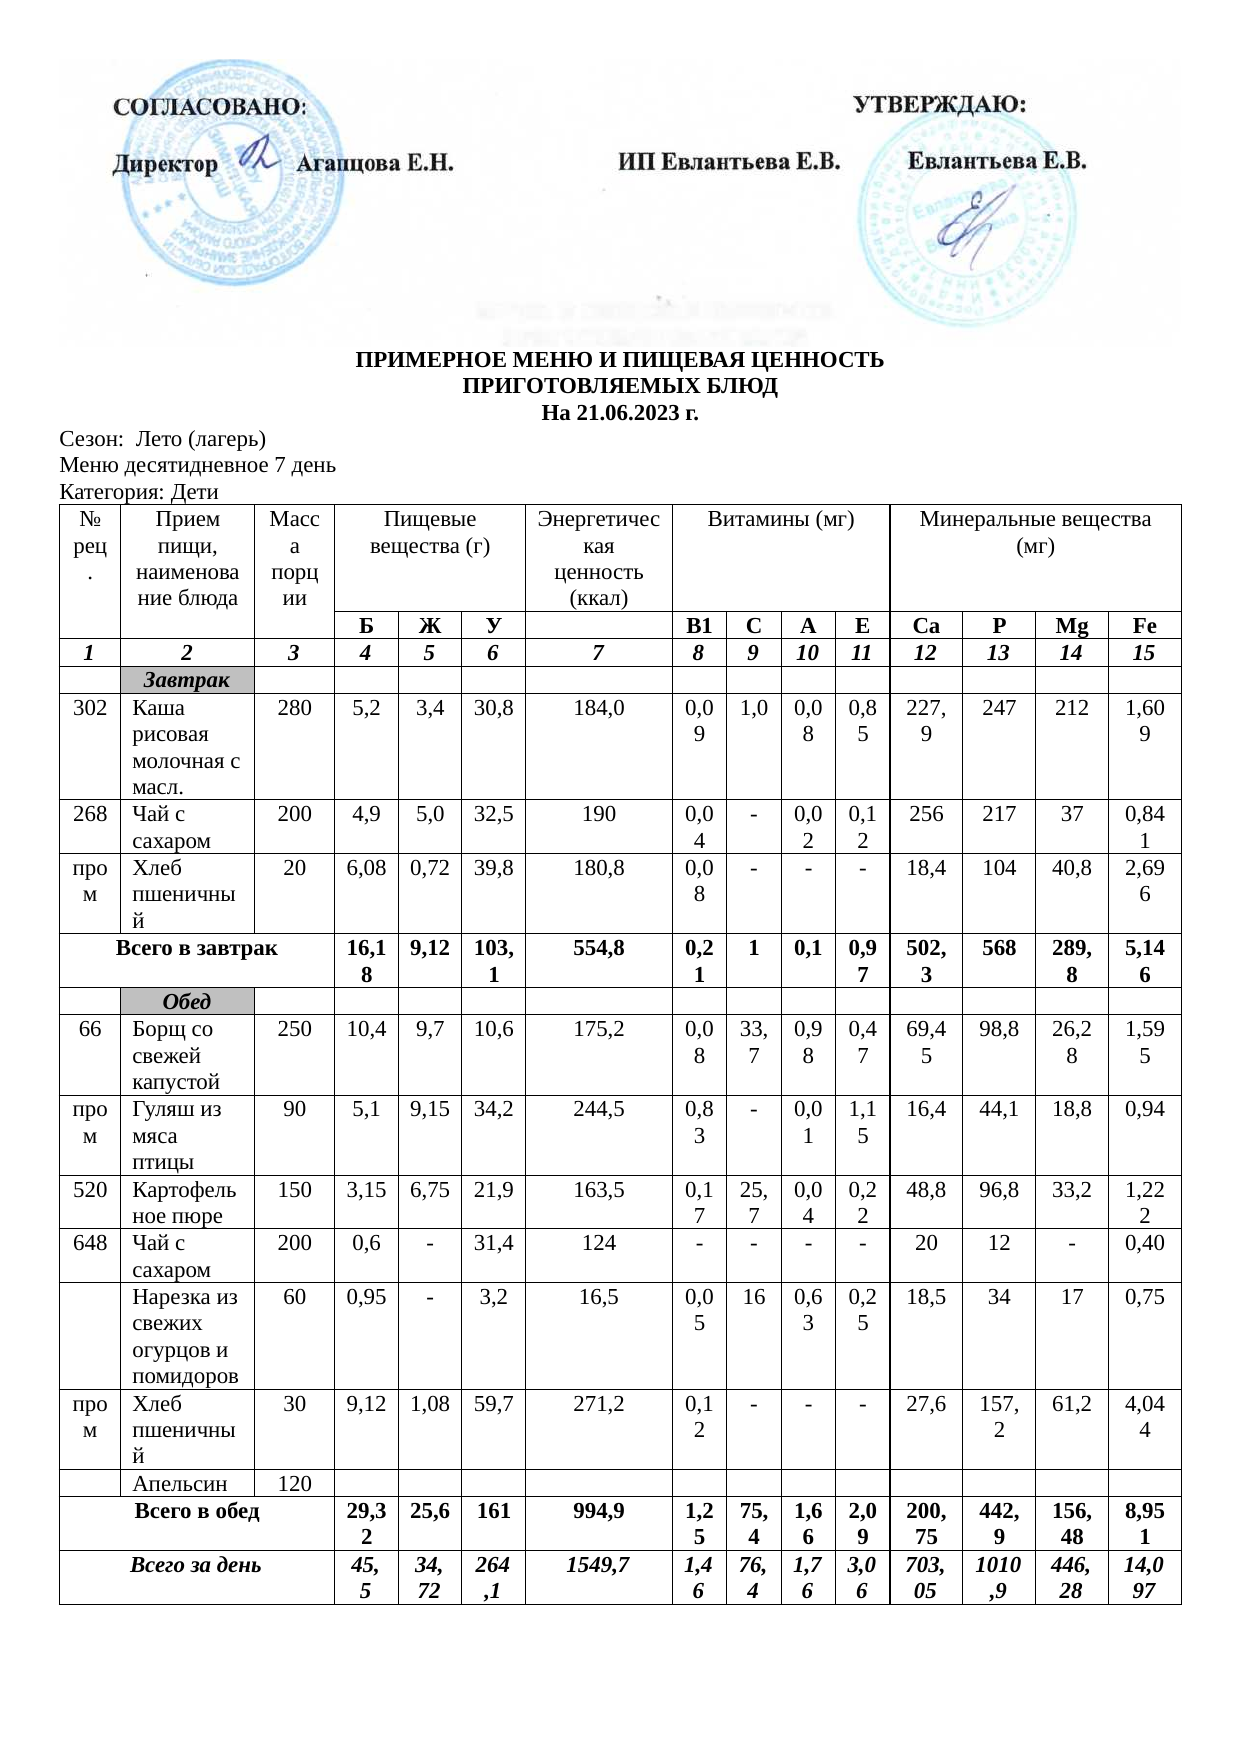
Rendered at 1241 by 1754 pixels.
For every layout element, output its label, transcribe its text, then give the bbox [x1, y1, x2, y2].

table_cell [60, 1283, 120, 1388]
table_header Минеральные вещества (мг) [891, 505, 1181, 611]
table_cell 268 [60, 800, 120, 853]
table_cell [255, 667, 334, 693]
table_cell Чай с сахаром [121, 1229, 254, 1282]
table_cell 10,6 [462, 1015, 525, 1094]
table_cell 200 [255, 800, 334, 853]
table_header Энергетическая ценность (ккал) [526, 505, 672, 611]
table_cell [963, 988, 1035, 1014]
table_cell 20 [891, 1229, 962, 1282]
table_cell 0,97 [836, 934, 889, 987]
table_cell 0,94 [1109, 1096, 1181, 1174]
table_cell Завтрак [121, 667, 254, 693]
table_cell [255, 988, 334, 1014]
table_cell - [782, 1390, 835, 1469]
table_cell 0,95 [335, 1283, 398, 1388]
table_cell [60, 1470, 120, 1496]
table_cell 0,85 [836, 694, 889, 799]
table_cell 200 [255, 1229, 334, 1282]
table_cell 37 [1036, 800, 1108, 853]
table_cell 212 [1036, 694, 1108, 799]
table_cell 0,21 [673, 934, 726, 987]
table_cell 3,06 [836, 1551, 889, 1603]
table_cell 25,6 [399, 1497, 461, 1550]
table_cell Хлеб пшеничный [121, 1390, 254, 1469]
table_cell 1,609 [1109, 694, 1181, 799]
table_cell [335, 988, 398, 1014]
table_cell 48,8 [891, 1176, 962, 1228]
table_cell 5,0 [399, 800, 461, 853]
table_cell 994,9 [526, 1497, 672, 1550]
table_cell [727, 988, 781, 1014]
table_cell 61,2 [1036, 1390, 1108, 1469]
table_cell 0,47 [836, 1015, 889, 1094]
table_cell 180,8 [526, 854, 672, 933]
table_cell 0,75 [1109, 1283, 1181, 1388]
table_cell 12 [891, 639, 962, 666]
table_cell 3,4 [399, 694, 461, 799]
table_cell [462, 1470, 525, 1496]
table_cell Е [836, 612, 889, 638]
table_cell 26,28 [1036, 1015, 1108, 1094]
table_cell 1,08 [399, 1390, 461, 1469]
table_cell 9,15 [399, 1096, 461, 1174]
table_cell 9 [727, 639, 781, 666]
text ПРИГОТОВЛЯЕМЫХ БЛЮД [59, 372, 1181, 399]
table_cell 2 [121, 639, 254, 666]
table_cell [1036, 1470, 1108, 1496]
table_cell 0,08 [673, 854, 726, 933]
table_cell - [836, 1390, 889, 1469]
table_cell 0,04 [782, 1176, 835, 1228]
table_cell 12 [963, 1229, 1035, 1282]
table_cell 0,22 [836, 1176, 889, 1228]
table_cell - [782, 854, 835, 933]
table_cell 1 [727, 934, 781, 987]
table_cell [1036, 988, 1108, 1014]
table_cell [399, 1470, 461, 1496]
table_cell 18,5 [891, 1283, 962, 1388]
table_cell 76,4 [727, 1551, 781, 1603]
table_cell 33,7 [727, 1015, 781, 1094]
table_cell [673, 1470, 726, 1496]
table_cell 0,40 [1109, 1229, 1181, 1282]
table_cell 0,09 [673, 694, 726, 799]
table_cell 10 [782, 639, 835, 666]
table_cell - [1036, 1229, 1108, 1282]
table_cell 3 [255, 639, 334, 666]
table_cell [782, 988, 835, 1014]
table_cell 18,8 [1036, 1096, 1108, 1174]
table_cell - [727, 1229, 781, 1282]
table_cell [782, 667, 835, 693]
table_header Витамины (мг) [673, 505, 889, 611]
table_cell Нарезка из свежих огурцов и помидоров [121, 1283, 254, 1388]
table_cell 256 [891, 800, 962, 853]
table_cell 0,1 [782, 934, 835, 987]
table_cell 9,12 [399, 934, 461, 987]
table_cell 69,45 [891, 1015, 962, 1094]
table_header Пищевые вещества (г) [335, 505, 525, 611]
table_cell 161 [462, 1497, 525, 1550]
table_cell 1,25 [673, 1497, 726, 1550]
table_cell [462, 667, 525, 693]
table_cell 25,7 [727, 1176, 781, 1228]
table_cell 16,5 [526, 1283, 672, 1388]
table_cell 20 [255, 854, 334, 933]
table_cell 3,2 [462, 1283, 525, 1388]
table_cell 120 [255, 1470, 334, 1496]
table_cell [673, 667, 726, 693]
table_cell [399, 667, 461, 693]
table_cell [782, 1470, 835, 1496]
table_cell 34 [963, 1283, 1035, 1388]
table_cell Хлеб пшеничный [121, 854, 254, 933]
table_cell 29,32 [335, 1497, 398, 1550]
table_cell 124 [526, 1229, 672, 1282]
table_cell 0,02 [782, 800, 835, 853]
table_cell [836, 1470, 889, 1496]
table_cell 40,8 [1036, 854, 1108, 933]
table_cell Всего в обед [60, 1497, 334, 1550]
table_cell 502,3 [891, 934, 962, 987]
table_cell 703,05 [891, 1551, 962, 1603]
table_cell 1549,7 [526, 1551, 672, 1603]
table_cell 13 [963, 639, 1035, 666]
table_cell 14 [1036, 639, 1108, 666]
table_cell 33,2 [1036, 1176, 1108, 1228]
table_cell 1010,9 [963, 1551, 1035, 1603]
table_cell [836, 667, 889, 693]
table_cell 18,4 [891, 854, 962, 933]
table_cell 7 [526, 639, 672, 666]
table_cell Борщ со свежей капустой [121, 1015, 254, 1094]
table_cell 104 [963, 854, 1035, 933]
table_cell У [462, 612, 525, 638]
table_cell В1 [673, 612, 726, 638]
text Категория: Дети [59, 478, 1181, 504]
table_cell 554,8 [526, 934, 672, 987]
table_cell 34,2 [462, 1096, 525, 1174]
table_cell 289,8 [1036, 934, 1108, 987]
table_cell 1,66 [782, 1497, 835, 1550]
table_cell 45,5 [335, 1551, 398, 1603]
table_cell 14,097 [1109, 1551, 1181, 1603]
table_cell [963, 1470, 1035, 1496]
table_cell 11 [836, 639, 889, 666]
table_cell Ca [891, 612, 962, 638]
table_cell 1,0 [727, 694, 781, 799]
table_cell 8 [673, 639, 726, 666]
table_header Масса порции [255, 505, 334, 638]
table_cell 5,146 [1109, 934, 1181, 987]
table_cell 0,12 [673, 1390, 726, 1469]
table_cell [1109, 1470, 1181, 1496]
table_cell 32,5 [462, 800, 525, 853]
table_cell 0,6 [335, 1229, 398, 1282]
table_cell - [727, 854, 781, 933]
table_cell 150 [255, 1176, 334, 1228]
table_cell [727, 1470, 781, 1496]
table_cell 264,1 [462, 1551, 525, 1603]
table_cell 0,83 [673, 1096, 726, 1174]
table_cell 190 [526, 800, 672, 853]
table_cell 175,2 [526, 1015, 672, 1094]
table_cell 59,7 [462, 1390, 525, 1469]
table_header Прием пищи, наименование блюда [121, 505, 254, 638]
table_cell 1,76 [782, 1551, 835, 1603]
table_cell - [727, 1096, 781, 1174]
table_cell [836, 988, 889, 1014]
table_cell [963, 667, 1035, 693]
table_cell 6,75 [399, 1176, 461, 1228]
table_cell 184,0 [526, 694, 672, 799]
table_cell 30,8 [462, 694, 525, 799]
table_cell 8,951 [1109, 1497, 1181, 1550]
table_cell 0,72 [399, 854, 461, 933]
table_cell 2,09 [836, 1497, 889, 1550]
table_cell 163,5 [526, 1176, 672, 1228]
text На 21.06.2023 г. [59, 399, 1181, 425]
table_cell Mg [1036, 612, 1108, 638]
table_cell 21,9 [462, 1176, 525, 1228]
table_cell - [836, 1229, 889, 1282]
table_cell 16 [727, 1283, 781, 1388]
table_cell Ж [399, 612, 461, 638]
table_cell 1 [60, 639, 120, 666]
table_cell 10,4 [335, 1015, 398, 1094]
table_cell 568 [963, 934, 1035, 987]
text Меню десятидневное 7 день [59, 452, 1181, 478]
table_cell 1,595 [1109, 1015, 1181, 1094]
table_cell 217 [963, 800, 1035, 853]
table_cell 0,05 [673, 1283, 726, 1388]
table_cell 271,2 [526, 1390, 672, 1469]
table_cell 648 [60, 1229, 120, 1282]
table_cell 16,4 [891, 1096, 962, 1174]
table_cell [727, 667, 781, 693]
table_cell 0,63 [782, 1283, 835, 1388]
table_cell 75,4 [727, 1497, 781, 1550]
table_cell пром [60, 1096, 120, 1174]
table_cell - [782, 1229, 835, 1282]
table_cell [60, 988, 120, 1014]
table_cell 39,8 [462, 854, 525, 933]
table_cell P [963, 612, 1035, 638]
table_cell 96,8 [963, 1176, 1035, 1228]
table_cell 244,5 [526, 1096, 672, 1174]
table_cell [526, 988, 672, 1014]
table_cell [891, 667, 962, 693]
table_cell [1109, 988, 1181, 1014]
table_cell 6 [462, 639, 525, 666]
table_cell 1,46 [673, 1551, 726, 1603]
table_cell Картофельное пюре [121, 1176, 254, 1228]
table_cell 4,9 [335, 800, 398, 853]
table_cell [335, 1470, 398, 1496]
table_cell 2,696 [1109, 854, 1181, 933]
table_cell 156,48 [1036, 1497, 1108, 1550]
table_cell 31,4 [462, 1229, 525, 1282]
table_cell 0,25 [836, 1283, 889, 1388]
table_cell - [673, 1229, 726, 1282]
table_cell пром [60, 1390, 120, 1469]
table_cell пром [60, 854, 120, 933]
table_cell 0,08 [673, 1015, 726, 1094]
table_cell [526, 667, 672, 693]
table_cell 0,841 [1109, 800, 1181, 853]
table_cell 9,7 [399, 1015, 461, 1094]
table_cell 44,1 [963, 1096, 1035, 1174]
table_cell - [399, 1229, 461, 1282]
table_cell [60, 667, 120, 693]
table_cell - [399, 1283, 461, 1388]
table_cell Всего за день [60, 1551, 334, 1603]
table_cell 157,2 [963, 1390, 1035, 1469]
table_cell Каша рисовая молочная с масл. [121, 694, 254, 799]
table_cell 66 [60, 1015, 120, 1094]
table_cell [673, 988, 726, 1014]
table_cell 15 [1109, 639, 1181, 666]
table_cell Гуляш из мяса птицы [121, 1096, 254, 1174]
table_cell 90 [255, 1096, 334, 1174]
table_cell Обед [121, 988, 254, 1014]
table_cell - [727, 800, 781, 853]
table_cell 9,12 [335, 1390, 398, 1469]
table_cell 0,08 [782, 694, 835, 799]
text ПРИМЕРНОЕ МЕНЮ И ПИЩЕВАЯ ЦЕННОСТЬ [59, 347, 1181, 372]
table_cell А [782, 612, 835, 638]
table_cell 6,08 [335, 854, 398, 933]
table_cell 103,1 [462, 934, 525, 987]
table_cell 442,9 [963, 1497, 1035, 1550]
table_cell Апельсин [121, 1470, 254, 1496]
table_cell 0,01 [782, 1096, 835, 1174]
table_cell Б [335, 612, 398, 638]
table_cell [335, 667, 398, 693]
table_cell 0,17 [673, 1176, 726, 1228]
table_cell 17 [1036, 1283, 1108, 1388]
table_cell Всего в завтрак [60, 934, 334, 987]
table_cell 200,75 [891, 1497, 962, 1550]
table_cell [891, 988, 962, 1014]
table_cell [891, 1470, 962, 1496]
table_cell 247 [963, 694, 1035, 799]
table_cell - [727, 1390, 781, 1469]
table_cell Fe [1109, 612, 1181, 638]
table_cell 250 [255, 1015, 334, 1094]
table_cell 60 [255, 1283, 334, 1388]
table_cell 4 [335, 639, 398, 666]
table_header № рец. [60, 505, 120, 638]
table_cell 5,1 [335, 1096, 398, 1174]
table_cell 1,15 [836, 1096, 889, 1174]
table_cell 280 [255, 694, 334, 799]
table_cell 446,28 [1036, 1551, 1108, 1603]
table_cell 0,98 [782, 1015, 835, 1094]
table_cell [462, 988, 525, 1014]
table_cell 227,9 [891, 694, 962, 799]
table_cell 5 [399, 639, 461, 666]
table_cell С [727, 612, 781, 638]
table_cell [526, 612, 672, 638]
table_cell 30 [255, 1390, 334, 1469]
table_cell 27,6 [891, 1390, 962, 1469]
table_cell 0,04 [673, 800, 726, 853]
table_cell 34,72 [399, 1551, 461, 1603]
table_cell 16,18 [335, 934, 398, 987]
table_cell [1036, 667, 1108, 693]
table_cell 98,8 [963, 1015, 1035, 1094]
table_cell 4,044 [1109, 1390, 1181, 1469]
table_cell - [836, 854, 889, 933]
table_cell 1,222 [1109, 1176, 1181, 1228]
table_cell 520 [60, 1176, 120, 1228]
table_cell [1109, 667, 1181, 693]
table_cell [399, 988, 461, 1014]
table_cell 5,2 [335, 694, 398, 799]
table_cell 3,15 [335, 1176, 398, 1228]
text Сезон: Лето (лагерь) [59, 425, 1181, 452]
table_cell 0,12 [836, 800, 889, 853]
table_cell [526, 1470, 672, 1496]
table_cell Чай с сахаром [121, 800, 254, 853]
table_cell 302 [60, 694, 120, 799]
